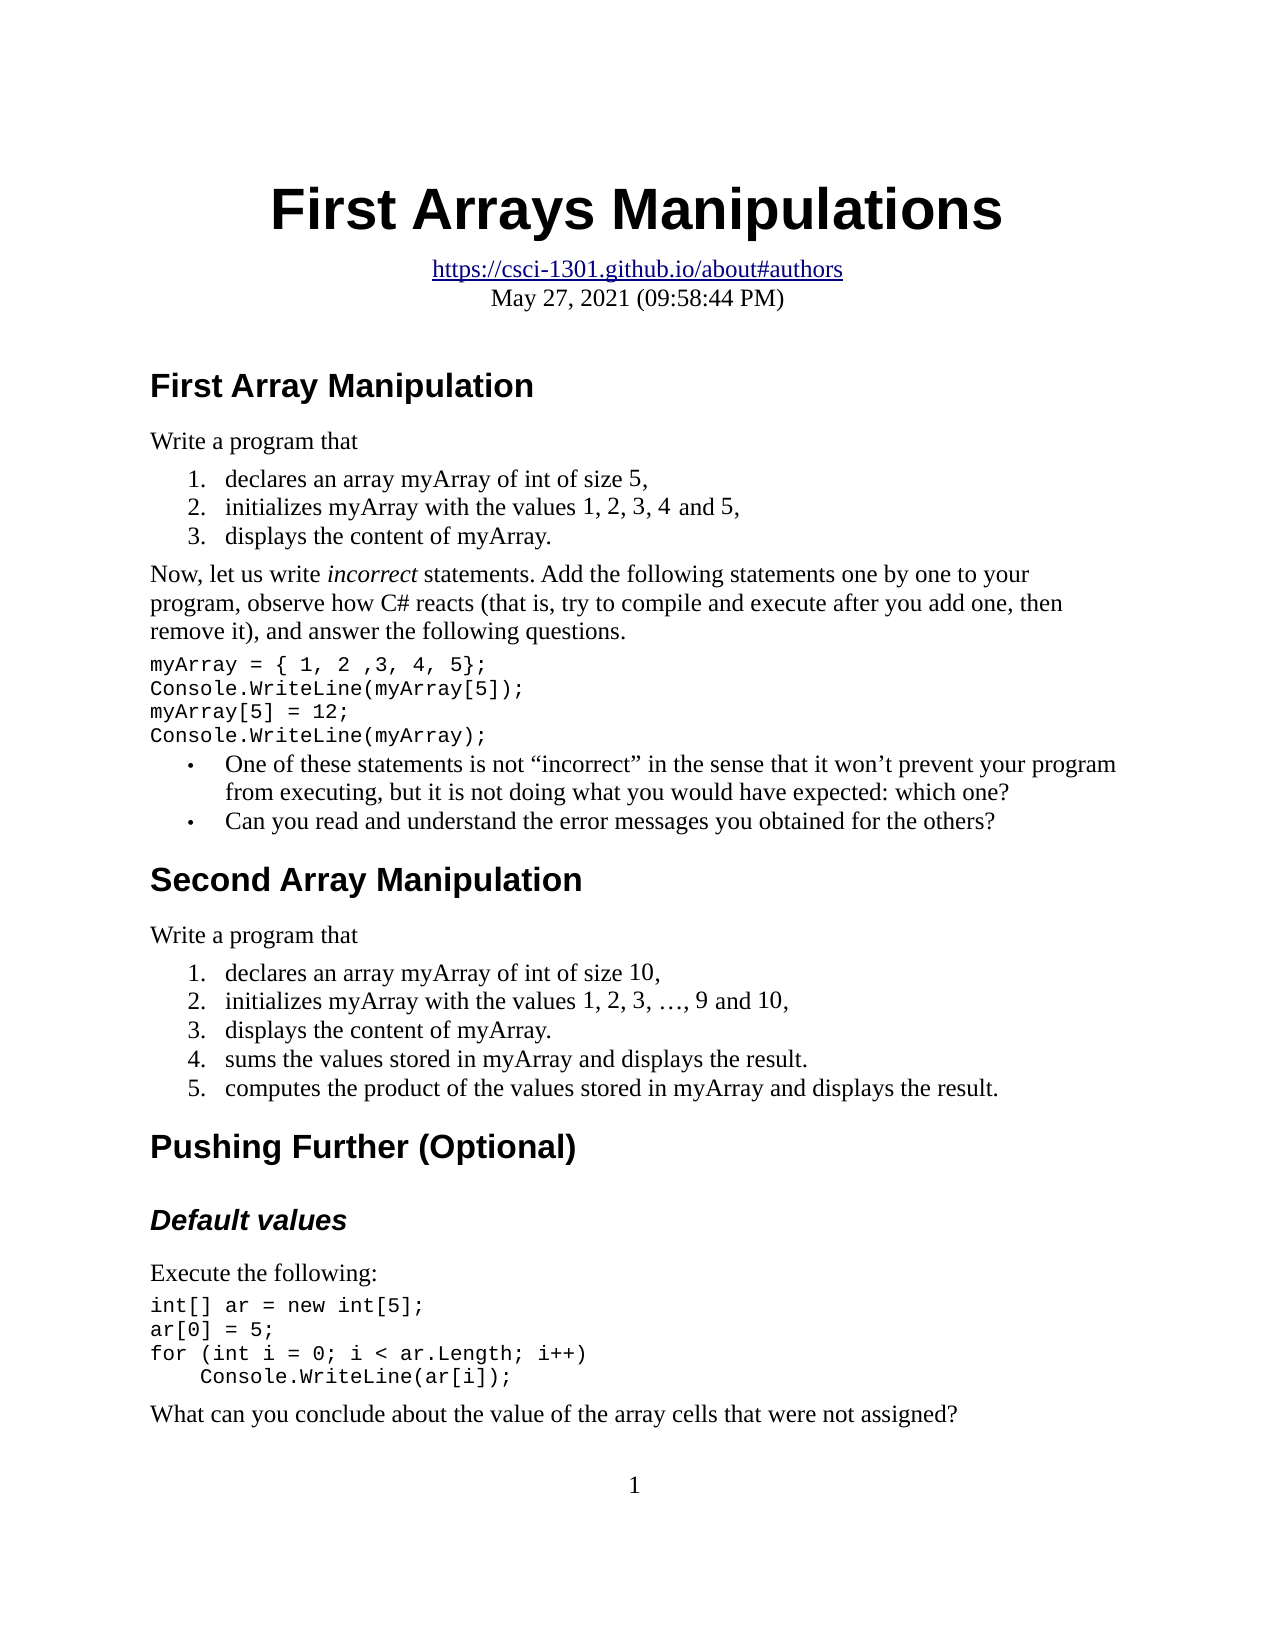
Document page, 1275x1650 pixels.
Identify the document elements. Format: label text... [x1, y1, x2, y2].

list displays the content of myArray. [187, 1015, 1125, 1044]
title First Arrays Manipulations [150, 175, 1125, 242]
text Console.WriteLine(ar[i]); [150, 1366, 1125, 1390]
text myArray[5] = 12; [150, 701, 1125, 725]
text int[] ar = new int[5]; [150, 1295, 1125, 1319]
text Console.WriteLine(myArray[5]); [150, 678, 1125, 701]
subtitle Second Array Manipulation [150, 860, 1125, 898]
text Now, let us write incorrect statements. Add the following statements one by one to your program, observe how C# reacts (that is, try to compile and execute after you add one, then remove it), and answer the following questions. [150, 559, 1125, 645]
list initializes myArray with the values , , , …, and , [187, 986, 1125, 1015]
list Can you read and understand the error messages you obtained for the others? [187, 806, 1125, 835]
text What can you conclude about the value of the array cells that were not assigned? [150, 1399, 1125, 1428]
subtitle Pushing Further (Optional) [150, 1126, 1125, 1165]
list One of these statements is not “incorrect” in the sense that it won’t prevent your program from executing, but it is not doing what you would have expected: which one? [187, 749, 1125, 806]
text for (int i = 0; i < ar.Length; i++) [150, 1343, 1125, 1366]
text ar[0] = 5; [150, 1319, 1125, 1343]
list declares an array myArray of int of size , [187, 958, 1125, 986]
list displays the content of myArray. [187, 521, 1125, 550]
text Console.WriteLine(myArray); [150, 725, 1125, 749]
text myArray = { 1, 2 ,3, 4, 5}; [150, 654, 1125, 678]
subtitle Default values [150, 1203, 1125, 1236]
text May 27, 2021 (09:58:44 PM) [150, 283, 1125, 312]
subtitle First Array Manipulation [150, 366, 1125, 404]
text Write a program that [150, 920, 1125, 949]
list declares an array myArray of int of size , [187, 464, 1125, 492]
text Write a program that [150, 426, 1125, 455]
text Execute the following: [150, 1258, 1125, 1286]
list sums the values stored in myArray and displays the result. [187, 1044, 1125, 1073]
text https://csci-1301.github.io/about#authors [150, 254, 1125, 283]
list computes the product of the values stored in myArray and displays the result. [187, 1073, 1125, 1101]
list initializes myArray with the values , , , and , [187, 492, 1125, 521]
